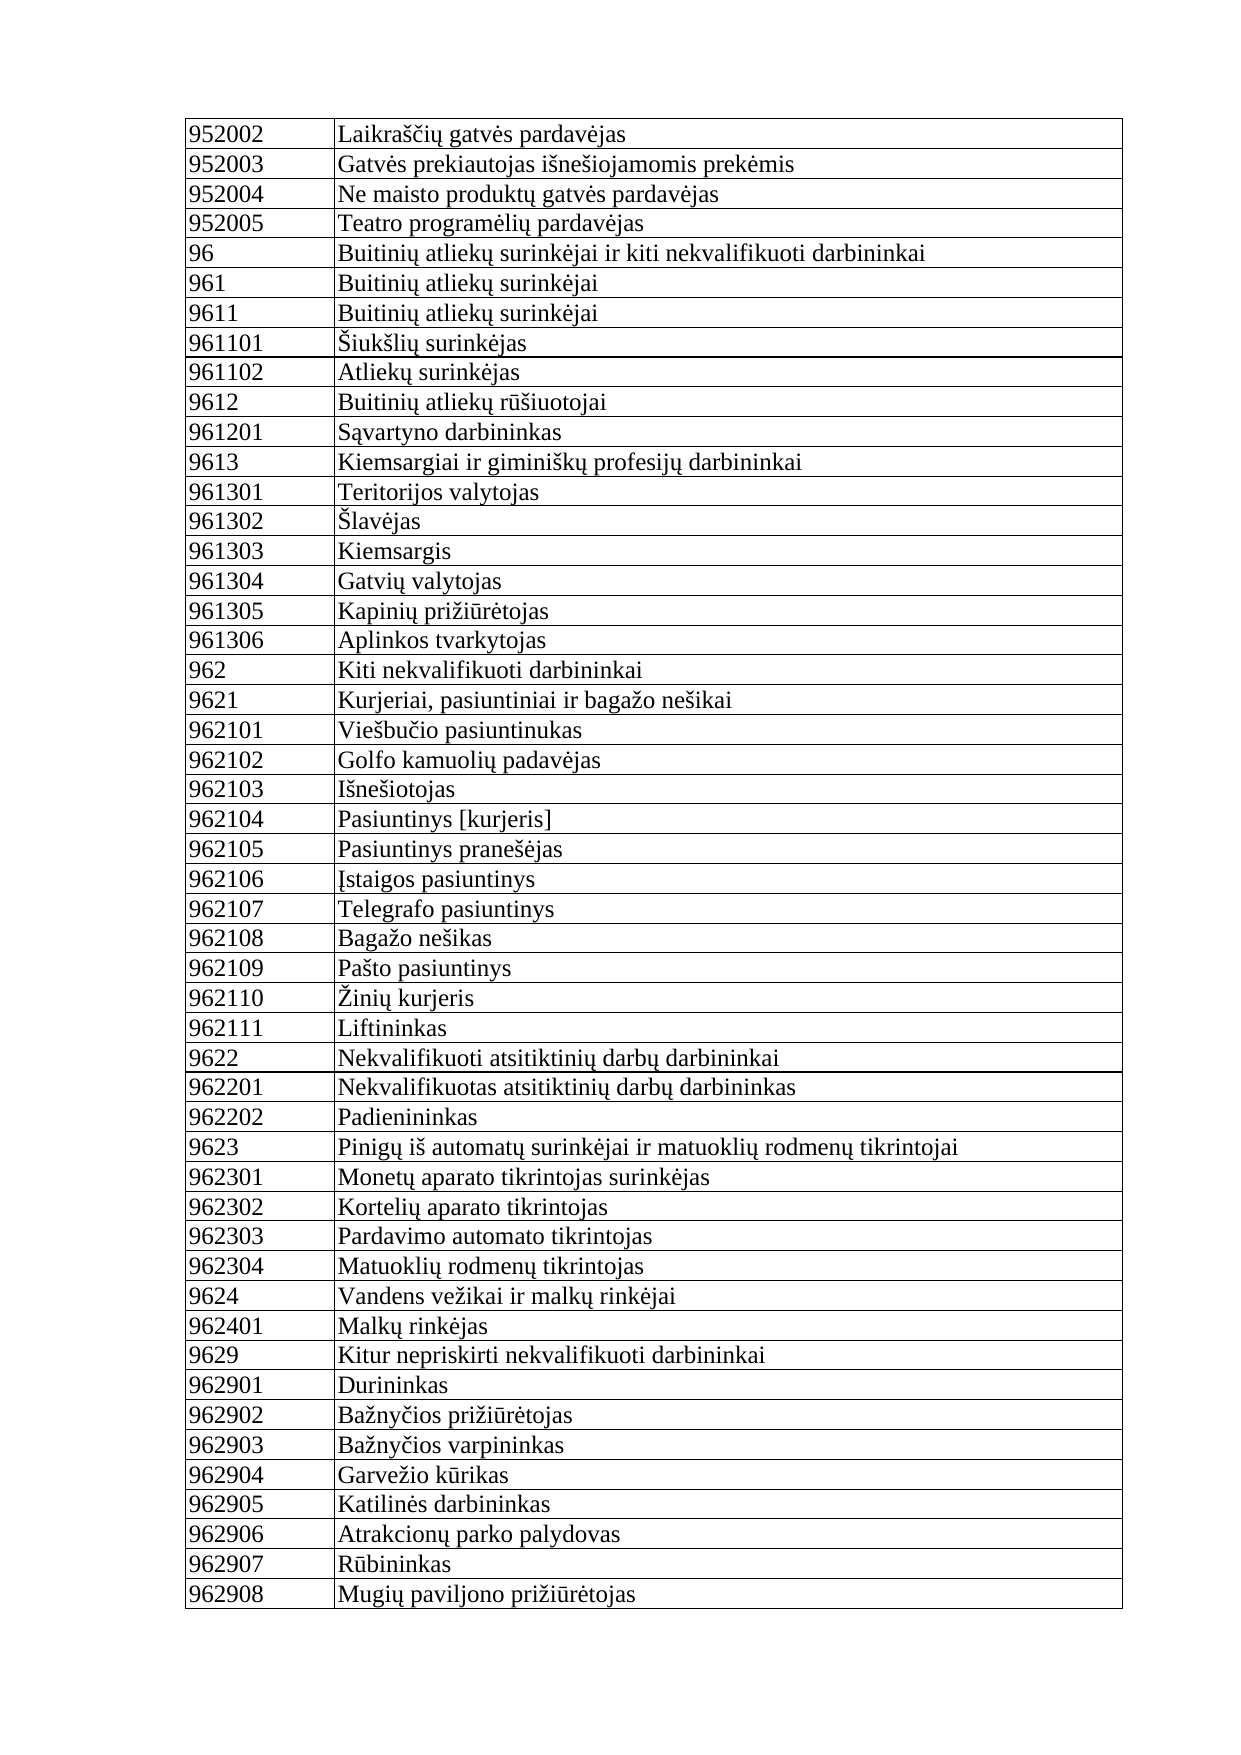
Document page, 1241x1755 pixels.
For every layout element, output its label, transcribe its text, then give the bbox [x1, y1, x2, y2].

table_cell 962106 [186, 864, 334, 893]
table_cell 9624 [186, 1281, 334, 1310]
table_cell 952005 [186, 209, 334, 237]
table_cell Pašto pasiuntinys [335, 953, 1122, 982]
table_cell Viešbučio pasiuntinukas [335, 715, 1122, 744]
table_cell 962902 [186, 1400, 334, 1429]
table_cell 9621 [186, 685, 334, 714]
table_cell Teatro programėlių pardavėjas [335, 209, 1122, 237]
table_cell Vandens vežikai ir malkų rinkėjai [335, 1281, 1122, 1310]
table_cell Pardavimo automato tikrintojas [335, 1221, 1122, 1250]
table_cell [177, 446, 185, 476]
table_cell [177, 982, 185, 1012]
table_cell [177, 267, 185, 297]
table_cell 9623 [186, 1132, 334, 1161]
table_cell 962104 [186, 804, 334, 833]
table_cell [177, 1578, 185, 1608]
table_cell Aplinkos tvarkytojas [335, 626, 1122, 654]
table_cell Kortelių aparato tikrintojas [335, 1192, 1122, 1220]
table_cell [177, 1399, 185, 1429]
table_cell Žinių kurjeris [335, 983, 1122, 1012]
table_cell 961304 [186, 566, 334, 595]
table_cell [177, 863, 185, 893]
table_cell Gatvių valytojas [335, 566, 1122, 595]
table_cell [177, 416, 185, 446]
table_cell 962905 [186, 1490, 334, 1518]
table_cell 961201 [186, 417, 334, 446]
table_cell Įstaigos pasiuntinys [335, 864, 1122, 893]
table_cell Šlavėjas [335, 506, 1122, 535]
table_cell 962108 [186, 924, 334, 952]
table_cell [177, 625, 185, 654]
table_cell 961 [186, 268, 334, 297]
table_cell 962103 [186, 775, 334, 803]
table_cell [177, 654, 185, 684]
table_cell Kiemsargis [335, 536, 1122, 565]
table_cell Garvežio kūrikas [335, 1460, 1122, 1488]
table_cell Laikraščių gatvės pardavėjas [335, 119, 1122, 148]
table_cell [177, 595, 185, 624]
table_cell Padienininkas [335, 1102, 1122, 1131]
table_cell [177, 237, 185, 267]
table_cell [177, 1369, 185, 1399]
table_cell 962201 [186, 1073, 334, 1101]
table_cell Mugių paviljono prižiūrėtojas [335, 1579, 1122, 1608]
table_cell [177, 774, 185, 803]
table_cell Buitinių atliekų surinkėjai ir kiti nekvalifikuoti darbininkai [335, 238, 1122, 267]
table_cell Šiukšlių surinkėjas [335, 328, 1122, 356]
table_cell [177, 178, 185, 207]
table_cell 962906 [186, 1519, 334, 1548]
table_cell [177, 952, 185, 982]
table_cell 962111 [186, 1013, 334, 1042]
table_cell [177, 208, 185, 237]
table_cell 952002 [186, 119, 334, 148]
table_cell Nekvalifikuoti atsitiktinių darbų darbininkai [335, 1043, 1122, 1071]
table_cell [177, 505, 185, 535]
table_cell [177, 744, 185, 773]
table_cell Išnešiotojas [335, 775, 1122, 803]
table_cell Pinigų iš automatų surinkėjai ir matuoklių rodmenų tikrintojai [335, 1132, 1122, 1161]
table_cell [177, 1548, 185, 1578]
table_cell Bagažo nešikas [335, 924, 1122, 952]
table_cell [177, 476, 185, 505]
table_cell 9613 [186, 447, 334, 476]
table_cell [177, 1101, 185, 1131]
table_cell 962101 [186, 715, 334, 744]
table_cell 96 [186, 238, 334, 267]
table_cell 961302 [186, 506, 334, 535]
table_cell 962304 [186, 1251, 334, 1280]
table_cell [177, 1042, 185, 1071]
table_cell 962107 [186, 894, 334, 922]
table_cell Durininkas [335, 1370, 1122, 1399]
table_cell 952004 [186, 179, 334, 207]
table_cell Buitinių atliekų surinkėjai [335, 298, 1122, 327]
table_cell 962903 [186, 1430, 334, 1459]
table_cell 962908 [186, 1579, 334, 1608]
table_cell [177, 803, 185, 833]
table_cell 962301 [186, 1162, 334, 1191]
table_cell [177, 714, 185, 744]
table_cell 962401 [186, 1311, 334, 1339]
table_cell Bažnyčios prižiūrėtojas [335, 1400, 1122, 1429]
table_cell 962901 [186, 1370, 334, 1399]
table_cell Pasiuntinys pranešėjas [335, 834, 1122, 863]
table_cell [177, 923, 185, 952]
table_cell Liftininkas [335, 1013, 1122, 1042]
table_cell [177, 386, 185, 416]
table_cell [177, 1310, 185, 1339]
table_cell [177, 1250, 185, 1280]
table_cell Kapinių prižiūrėtojas [335, 596, 1122, 624]
table_cell [177, 297, 185, 327]
table_cell [177, 1071, 185, 1101]
table_cell [177, 148, 185, 178]
table_cell Buitinių atliekų surinkėjai [335, 268, 1122, 297]
table_cell 962105 [186, 834, 334, 863]
table_cell [177, 1191, 185, 1220]
table_cell [177, 1459, 185, 1488]
table_cell Atliekų surinkėjas [335, 358, 1122, 386]
table_cell [177, 1220, 185, 1250]
table_cell 962 [186, 655, 334, 684]
table_cell [177, 1280, 185, 1310]
table_cell 962110 [186, 983, 334, 1012]
table_cell 9611 [186, 298, 334, 327]
table_cell [177, 535, 185, 565]
table_cell [177, 1161, 185, 1191]
table_cell Gatvės prekiautojas išnešiojamomis prekėmis [335, 149, 1122, 178]
table_cell 961101 [186, 328, 334, 356]
table_cell 962303 [186, 1221, 334, 1250]
table_cell 9612 [186, 387, 334, 416]
table_cell Malkų rinkėjas [335, 1311, 1122, 1339]
table_cell Sąvartyno darbininkas [335, 417, 1122, 446]
table_cell Kitur nepriskirti nekvalifikuoti darbininkai [335, 1341, 1122, 1369]
table_cell Kiti nekvalifikuoti darbininkai [335, 655, 1122, 684]
table_cell Monetų aparato tikrintojas surinkėjas [335, 1162, 1122, 1191]
table_cell 962907 [186, 1549, 334, 1578]
table_cell 962302 [186, 1192, 334, 1220]
table_cell [177, 118, 185, 148]
table_cell [177, 1429, 185, 1459]
table_cell Ne maisto produktų gatvės pardavėjas [335, 179, 1122, 207]
table_cell Telegrafo pasiuntinys [335, 894, 1122, 922]
table_cell [177, 833, 185, 863]
table_cell 961301 [186, 477, 334, 505]
table_cell 962202 [186, 1102, 334, 1131]
table_cell [177, 893, 185, 922]
table_cell 962904 [186, 1460, 334, 1488]
table_cell [177, 1131, 185, 1161]
table_cell [177, 1518, 185, 1548]
table_cell Nekvalifikuotas atsitiktinių darbų darbininkas [335, 1073, 1122, 1101]
table_cell 962109 [186, 953, 334, 982]
table_cell 9622 [186, 1043, 334, 1071]
table_cell [177, 684, 185, 714]
table_cell [177, 327, 185, 356]
table_cell [177, 356, 185, 386]
table_cell 961306 [186, 626, 334, 654]
table_cell [177, 1340, 185, 1369]
table_cell 9629 [186, 1341, 334, 1369]
table_cell Atrakcionų parko palydovas [335, 1519, 1122, 1548]
table_cell Kurjeriai, pasiuntiniai ir bagažo nešikai [335, 685, 1122, 714]
table_cell 961303 [186, 536, 334, 565]
table_cell [177, 565, 185, 595]
table_cell 961102 [186, 358, 334, 386]
table_cell Pasiuntinys [kurjeris] [335, 804, 1122, 833]
table_cell [177, 1012, 185, 1042]
table_cell Golfo kamuolių padavėjas [335, 745, 1122, 773]
table_cell Rūbininkas [335, 1549, 1122, 1578]
table_cell Teritorijos valytojas [335, 477, 1122, 505]
table_cell 962102 [186, 745, 334, 773]
table_cell Kiemsargiai ir giminiškų profesijų darbininkai [335, 447, 1122, 476]
table_cell Matuoklių rodmenų tikrintojas [335, 1251, 1122, 1280]
table_cell [177, 1489, 185, 1518]
table_cell 952003 [186, 149, 334, 178]
table_cell 961305 [186, 596, 334, 624]
table_cell Buitinių atliekų rūšiuotojai [335, 387, 1122, 416]
table_cell Bažnyčios varpininkas [335, 1430, 1122, 1459]
table_cell Katilinės darbininkas [335, 1490, 1122, 1518]
